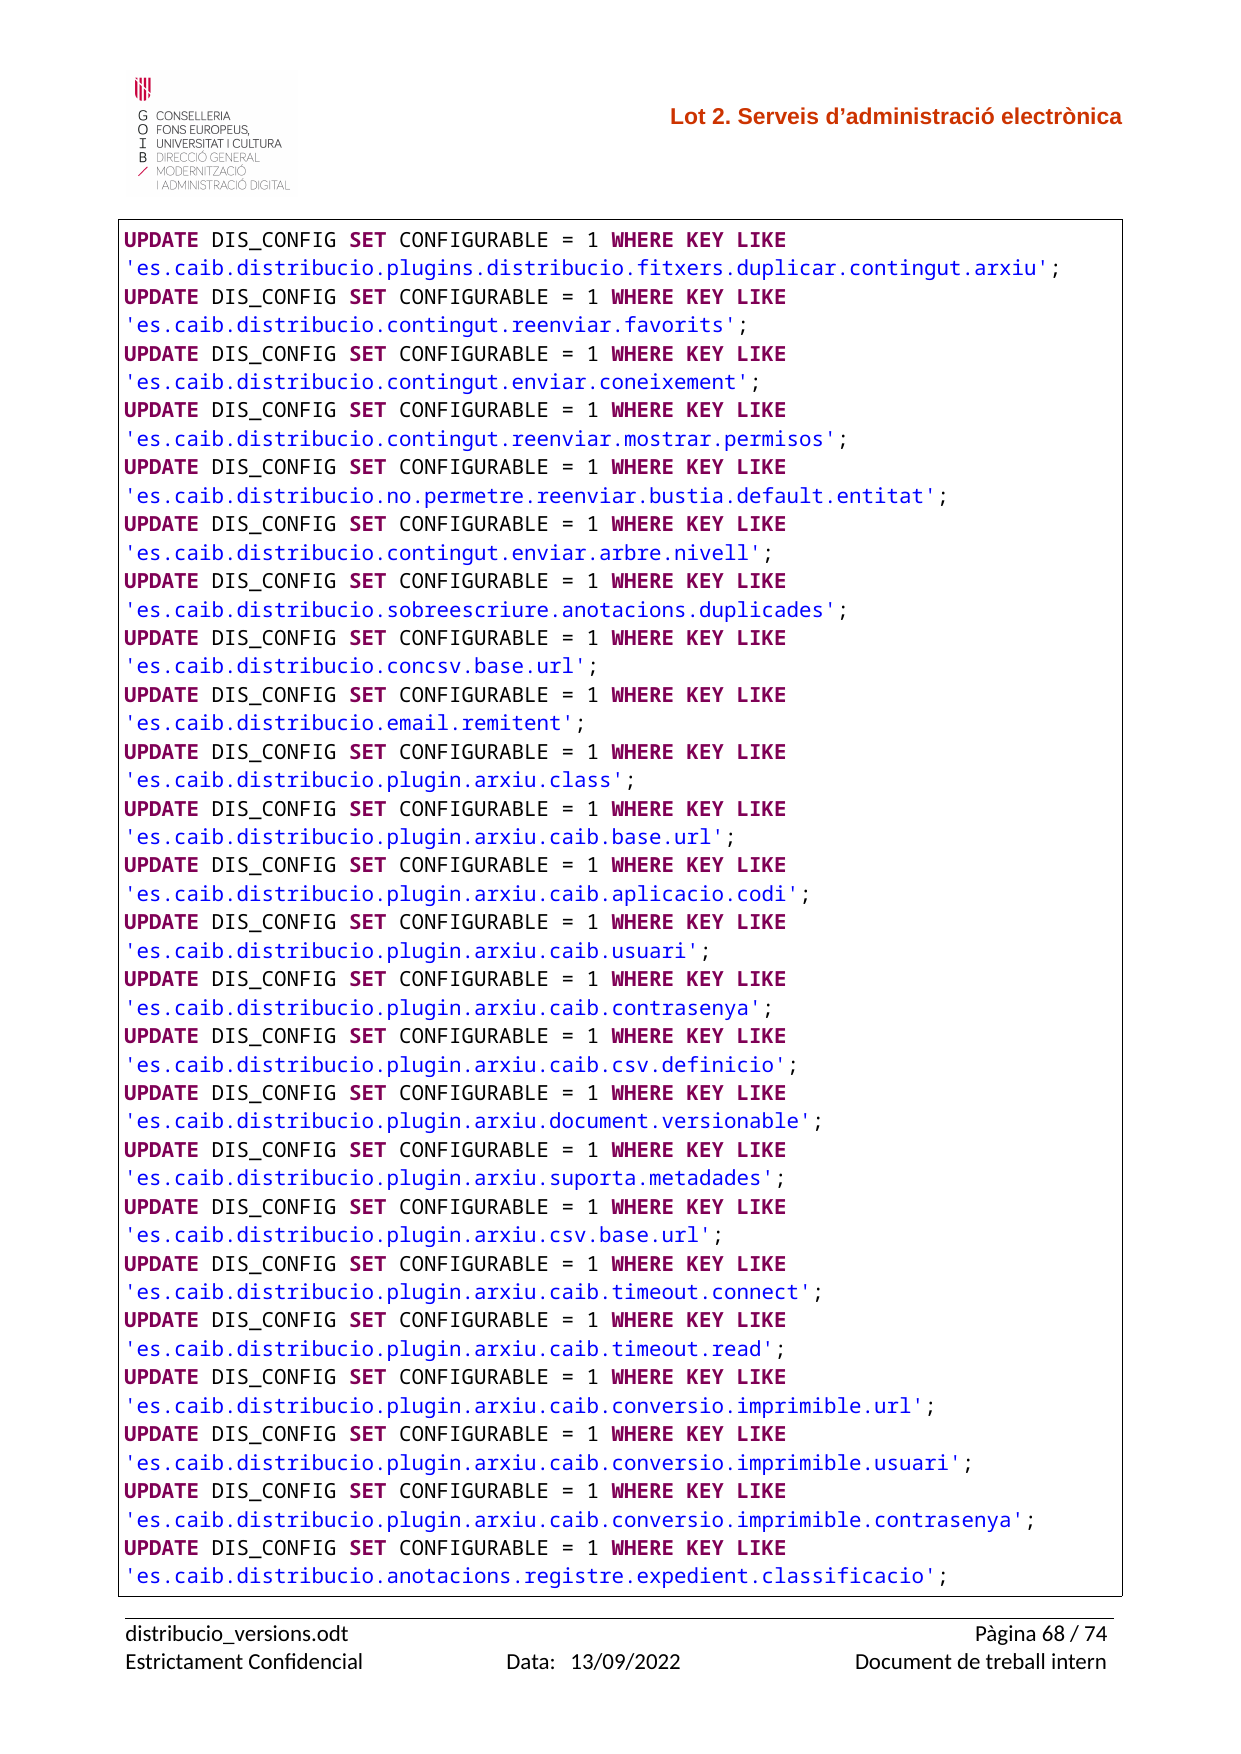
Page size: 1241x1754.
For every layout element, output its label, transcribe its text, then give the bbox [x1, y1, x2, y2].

picture [126, 70, 299, 197]
table_header UPDATE DIS_CONFIG SET CONFIGURABLE = 1 WHERE KEY LIKE 'es.caib.distribucio.plugins.distribucio.fitxers.duplicar.contingut.arxiu'; UPDATE DIS_CONFIG SET CONFIGURABLE = 1 WHERE KEY LIKE 'es.caib.distribucio.contingut.reenviar.favorits'; UPDATE DIS_CONFIG SET CONFIGURABLE = 1 WHERE KEY LIKE 'es.caib.distribucio.contingut.enviar.coneixement'; UPDATE DIS_CONFIG SET CONFIGURABLE = 1 WHERE KEY LIKE 'es.caib.distribucio.contingut.reenviar.mostrar.permisos'; UPDATE DIS_CONFIG SET CONFIGURABLE = 1 WHERE KEY LIKE 'es.caib.distribucio.no.permetre.reenviar.bustia.default.entitat'; UPDATE DIS_CONFIG SET CONFIGURABLE = 1 WHERE KEY LIKE 'es.caib.distribucio.contingut.enviar.arbre.nivell'; UPDATE DIS_CONFIG SET CONFIGURABLE = 1 WHERE KEY LIKE 'es.caib.distribucio.sobreescriure.anotacions.duplicades'; UPDATE DIS_CONFIG SET CONFIGURABLE = 1 WHERE KEY LIKE 'es.caib.distribucio.concsv.base.url'; UPDATE DIS_CONFIG SET CONFIGURABLE = 1 WHERE KEY LIKE 'es.caib.distribucio.email.remitent'; UPDATE DIS_CONFIG SET CONFIGURABLE = 1 WHERE KEY LIKE 'es.caib.distribucio.plugin.arxiu.class'; UPDATE DIS_CONFIG SET CONFIGURABLE = 1 WHERE KEY LIKE 'es.caib.distribucio.plugin.arxiu.caib.base.url'; UPDATE DIS_CONFIG SET CONFIGURABLE = 1 WHERE KEY LIKE 'es.caib.distribucio.plugin.arxiu.caib.aplicacio.codi'; UPDATE DIS_CONFIG SET CONFIGURABLE = 1 WHERE KEY LIKE 'es.caib.distribucio.plugin.arxiu.caib.usuari'; UPDATE DIS_CONFIG SET CONFIGURABLE = 1 WHERE KEY LIKE 'es.caib.distribucio.plugin.arxiu.caib.contrasenya'; UPDATE DIS_CONFIG SET CONFIGURABLE = 1 WHERE KEY LIKE 'es.caib.distribucio.plugin.arxiu.caib.csv.definicio'; UPDATE DIS_CONFIG SET CONFIGURABLE = 1 WHERE KEY LIKE 'es.caib.distribucio.plugin.arxiu.document.versionable'; UPDATE DIS_CONFIG SET CONFIGURABLE = 1 WHERE KEY LIKE 'es.caib.distribucio.plugin.arxiu.suporta.metadades'; UPDATE DIS_CONFIG SET CONFIGURABLE = 1 WHERE KEY LIKE 'es.caib.distribucio.plugin.arxiu.csv.base.url'; UPDATE DIS_CONFIG SET CONFIGURABLE = 1 WHERE KEY LIKE 'es.caib.distribucio.plugin.arxiu.caib.timeout.connect'; UPDATE DIS_CONFIG SET CONFIGURABLE = 1 WHERE KEY LIKE 'es.caib.distribucio.plugin.arxiu.caib.timeout.read'; UPDATE DIS_CONFIG SET CONFIGURABLE = 1 WHERE KEY LIKE 'es.caib.distribucio.plugin.arxiu.caib.conversio.imprimible.url'; UPDATE DIS_CONFIG SET CONFIGURABLE = 1 WHERE KEY LIKE 'es.caib.distribucio.plugin.arxiu.caib.conversio.imprimible.usuari'; UPDATE DIS_CONFIG SET CONFIGURABLE = 1 WHERE KEY LIKE 'es.caib.distribucio.plugin.arxiu.caib.conversio.imprimible.contrasenya'; UPDATE DIS_CONFIG SET CONFIGURABLE = 1 WHERE KEY LIKE 'es.caib.distribucio.anotacions.registre.expedient.classificacio'; [119, 220, 1122, 1596]
